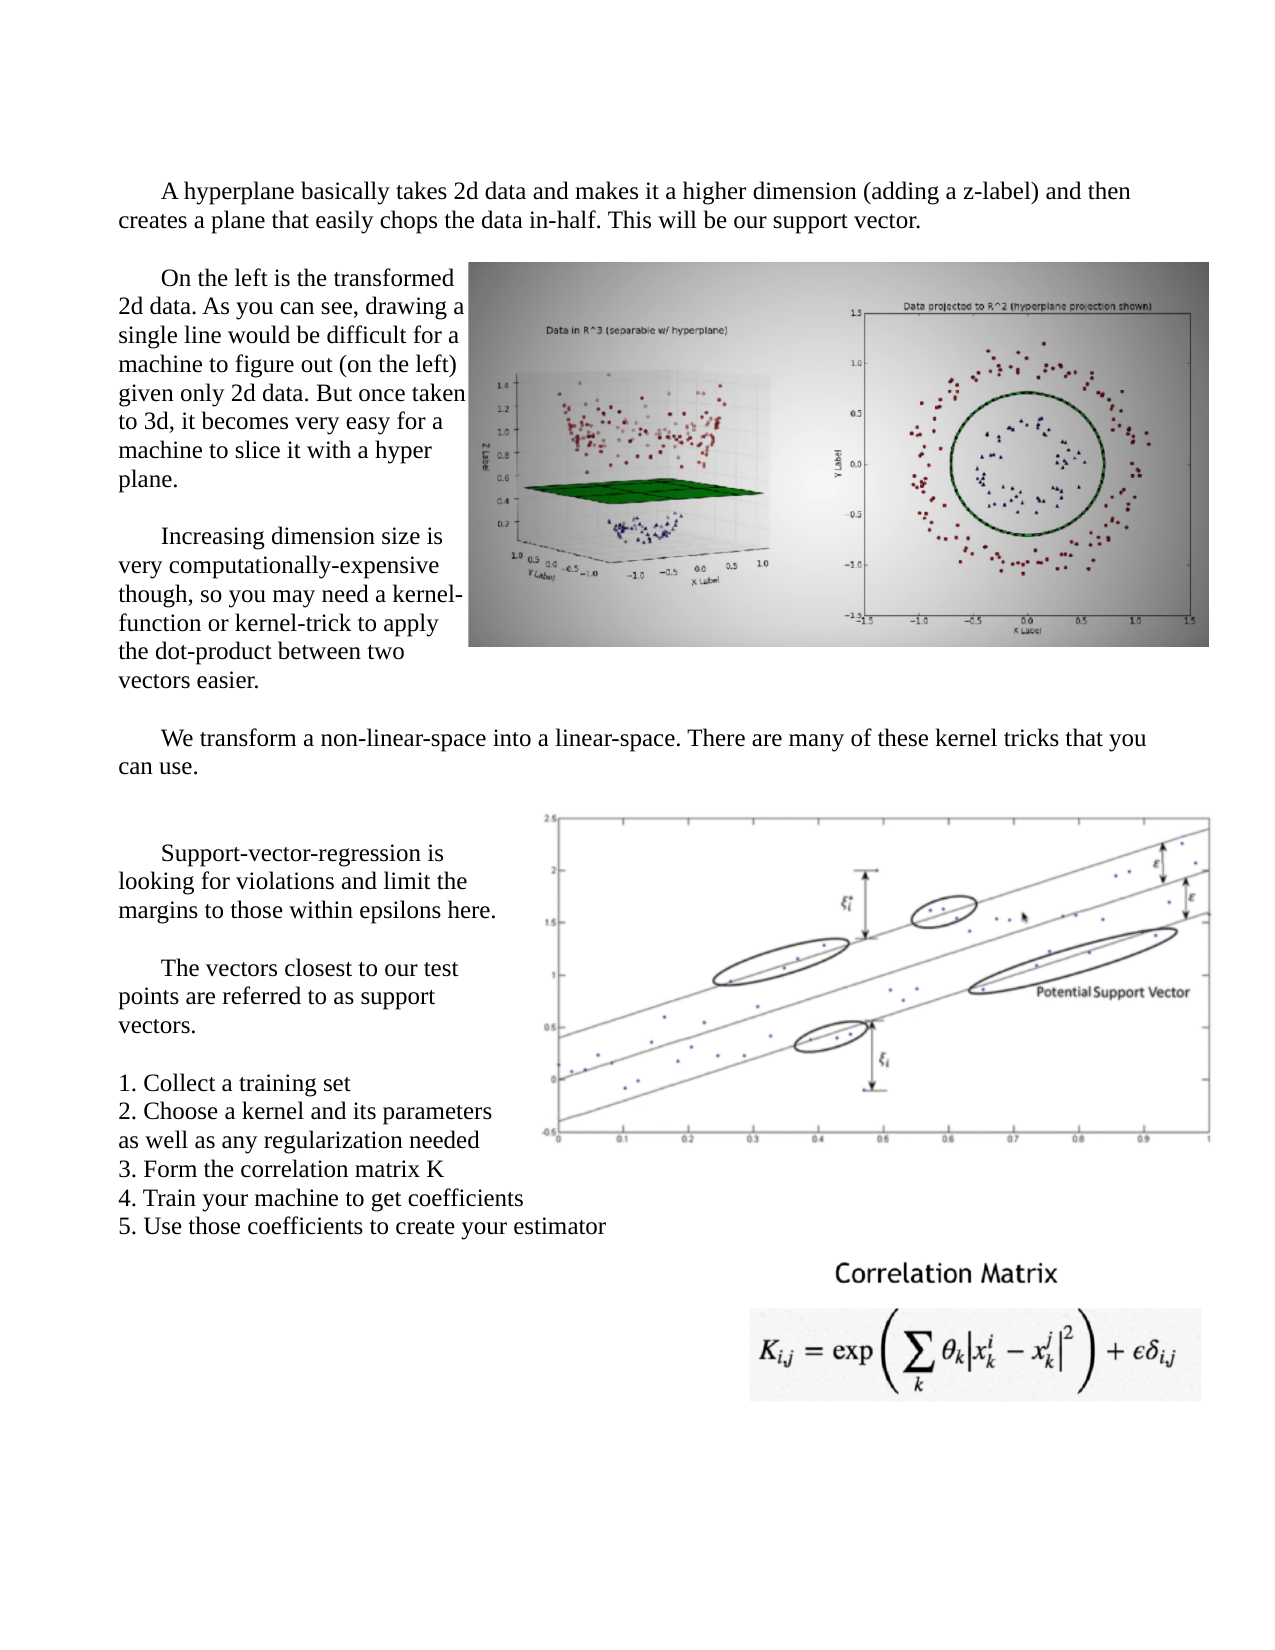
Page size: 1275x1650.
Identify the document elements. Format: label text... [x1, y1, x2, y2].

text The vectors closest to our test points are referred to as support vectors. [118, 953, 515, 1039]
text Support-vector-regression is looking for violations and limit the margins to those within epsilons here. [118, 838, 515, 924]
text A hyperplane basically takes 2d data and makes it a higher dimension (adding a z-label) and then creates a plane that easily chops the data in-half. This will be our support vector. [118, 176, 1157, 234]
picture [710, 1249, 1238, 1431]
picture [515, 793, 1245, 1174]
text 1. Collect a training set [118, 1068, 515, 1096]
text We transform a non-linear-space into a linear-space. There are many of these kernel tricks that you can use. [118, 723, 1157, 780]
text On the left is the transformed 2d data. As you can see, drawing a single line would be difficult for a machine to figure out (on the left) given only 2d data. But once taken to 3d, it becomes very easy for a machine to slice it with a hyper plane. [118, 263, 468, 493]
text Increasing dimension size is very computationally-expensive though, so you may need a kernel-function or kernel-trick to apply the dot-product between two vectors easier. [118, 521, 1157, 694]
text 2. Choose a kernel and its parameters as well as any regularization needed [118, 1096, 515, 1154]
text 4. Train your machine to get coefficients [118, 1183, 1157, 1211]
picture [468, 262, 1209, 647]
text 3. Form the correlation matrix K [118, 1154, 1157, 1183]
text 5. Use those coefficients to create your estimator [118, 1211, 1157, 1240]
